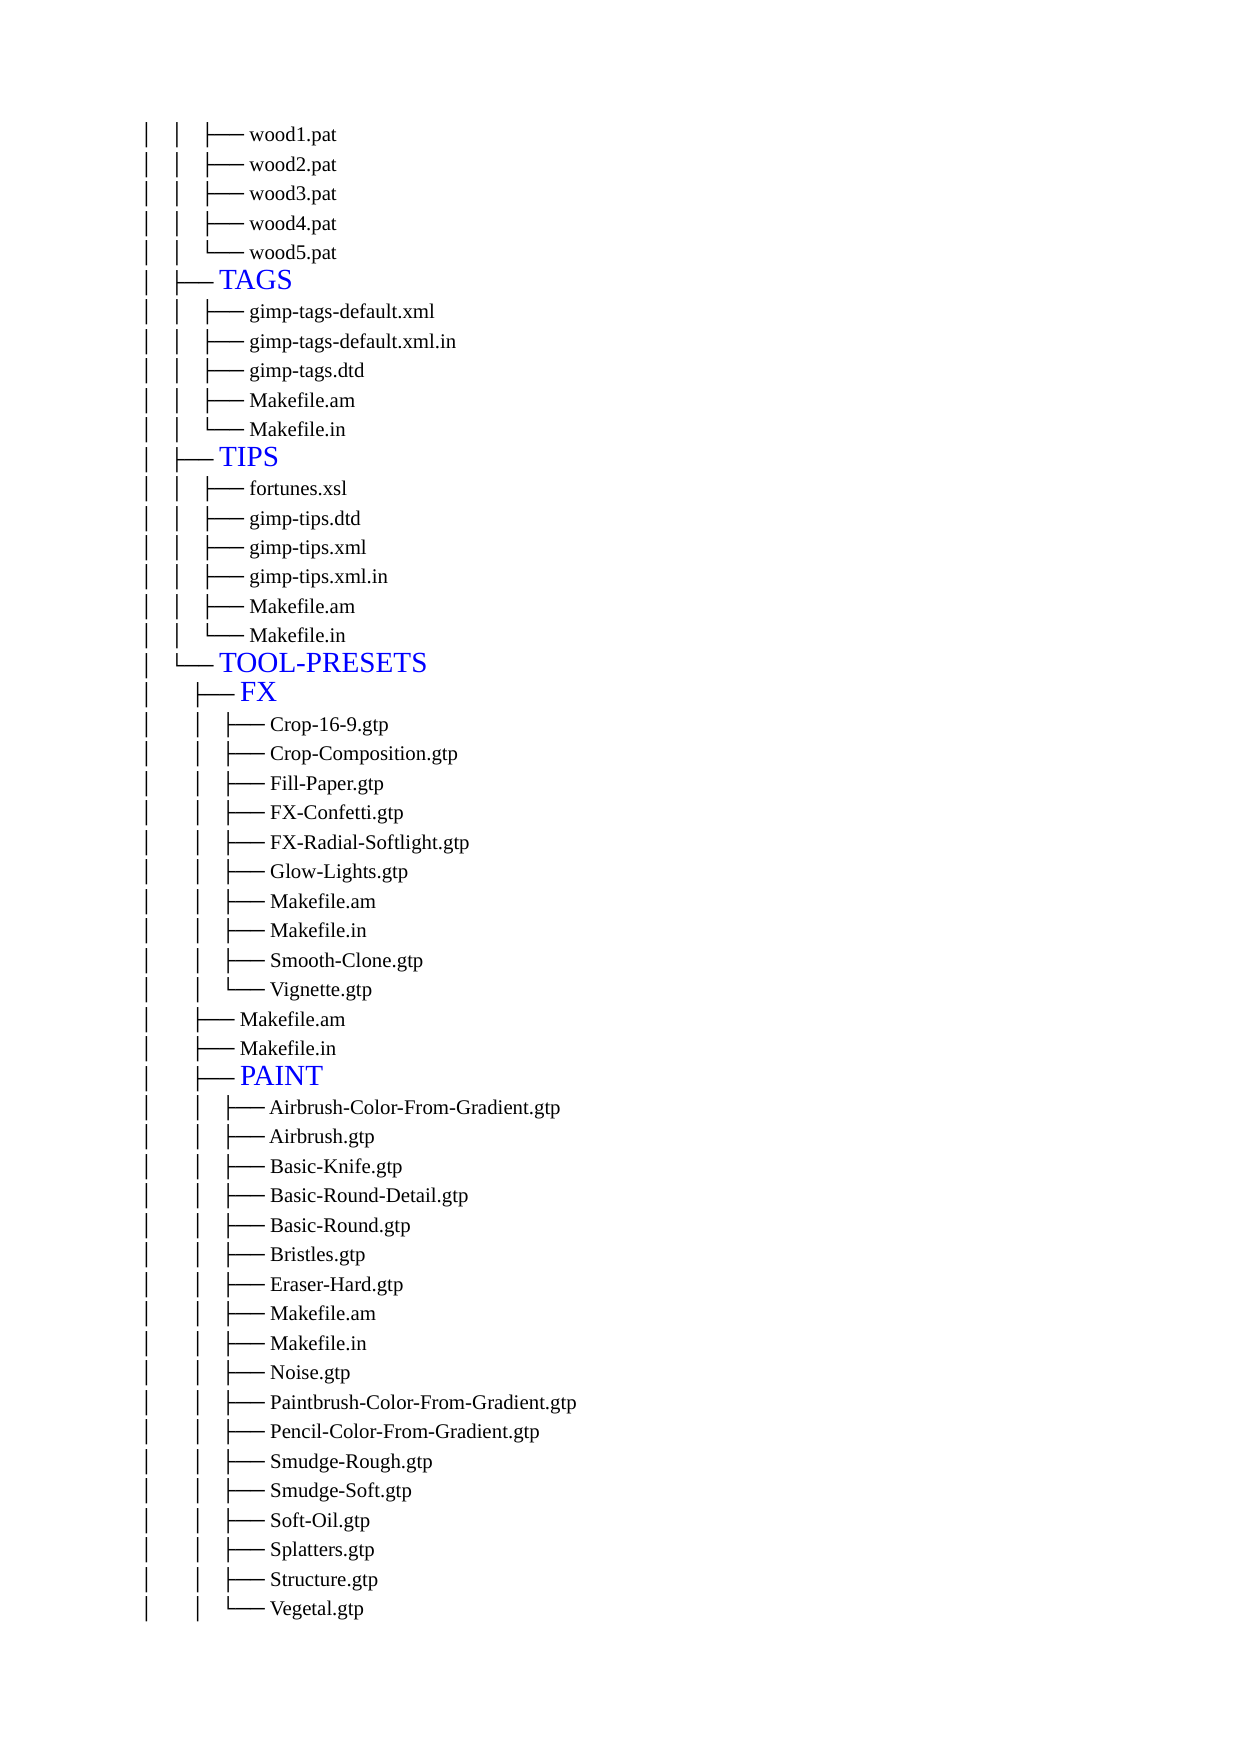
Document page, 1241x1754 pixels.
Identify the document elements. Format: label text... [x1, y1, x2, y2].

text │ │ ├── Splatters.gtp [118, 1533, 1122, 1563]
text │ │ ├── Soft-Oil.gtp [118, 1504, 1122, 1533]
text │ │ ├── fortunes.xsl [118, 472, 1122, 501]
text │ │ ├── Noise.gtp [118, 1356, 1122, 1386]
text │ │ └── Vegetal.gtp [118, 1592, 1122, 1622]
text │ ├── PAINT [118, 1061, 1122, 1091]
text │ │ ├── Pencil-Color-From-Gradient.gtp [118, 1415, 1122, 1445]
text │ │ ├── Paintbrush-Color-From-Gradient.gtp [118, 1386, 1122, 1415]
text │ │ ├── gimp-tips.xml.in [118, 560, 1122, 590]
text │ │ ├── wood3.pat [118, 177, 1122, 207]
text │ │ ├── gimp-tags-default.xml.in [118, 324, 1122, 354]
text │ │ └── Makefile.in [118, 619, 1122, 649]
text │ │ ├── Makefile.am [118, 1297, 1122, 1327]
text │ │ ├── Structure.gtp [118, 1563, 1122, 1592]
text │ │ ├── Crop-16-9.gtp [118, 708, 1122, 737]
text │ │ ├── Makefile.in [118, 1327, 1122, 1356]
text │ │ ├── Bristles.gtp [118, 1238, 1122, 1268]
text │ │ ├── Crop-Composition.gtp [118, 737, 1122, 767]
text │ │ ├── Smooth-Clone.gtp [118, 943, 1122, 973]
text │ │ ├── wood1.pat [118, 118, 1122, 148]
text │ │ ├── Makefile.am [118, 383, 1122, 413]
text │ │ ├── wood2.pat [118, 148, 1122, 177]
text │ │ ├── Eraser-Hard.gtp [118, 1268, 1122, 1297]
text │ │ ├── gimp-tags-default.xml [118, 295, 1122, 324]
text │ │ ├── Makefile.am [118, 884, 1122, 914]
text │ │ ├── Glow-Lights.gtp [118, 855, 1122, 884]
text │ │ ├── Basic-Round.gtp [118, 1209, 1122, 1238]
text │ ├── TAGS [118, 266, 1122, 295]
text │ ├── FX [118, 678, 1122, 708]
text │ │ ├── Smudge-Rough.gtp [118, 1445, 1122, 1474]
text │ │ ├── Makefile.am [118, 590, 1122, 619]
text │ │ └── Makefile.in [118, 413, 1122, 442]
text │ │ ├── wood4.pat [118, 207, 1122, 236]
text │ │ ├── FX-Confetti.gtp [118, 796, 1122, 826]
text │ │ ├── Makefile.in [118, 914, 1122, 943]
text │ │ ├── FX-Radial-Softlight.gtp [118, 826, 1122, 855]
text │ ├── Makefile.am [118, 1002, 1122, 1032]
text │ │ ├── Basic-Round-Detail.gtp [118, 1179, 1122, 1209]
text │ │ ├── gimp-tips.dtd [118, 501, 1122, 531]
text │ │ ├── Basic-Knife.gtp [118, 1150, 1122, 1179]
text │ │ ├── Airbrush-Color-From-Gradient.gtp [118, 1091, 1122, 1120]
text │ │ ├── Smudge-Soft.gtp [118, 1474, 1122, 1504]
text │ ├── Makefile.in [118, 1032, 1122, 1061]
text │ │ └── wood5.pat [118, 236, 1122, 266]
text │ └── TOOL-PRESETS [118, 649, 1122, 678]
text │ │ ├── gimp-tips.xml [118, 531, 1122, 560]
text │ │ ├── Fill-Paper.gtp [118, 767, 1122, 796]
text │ │ ├── Airbrush.gtp [118, 1120, 1122, 1150]
text │ │ ├── gimp-tags.dtd [118, 354, 1122, 383]
text │ │ └── Vignette.gtp [118, 973, 1122, 1002]
text │ ├── TIPS [118, 442, 1122, 472]
